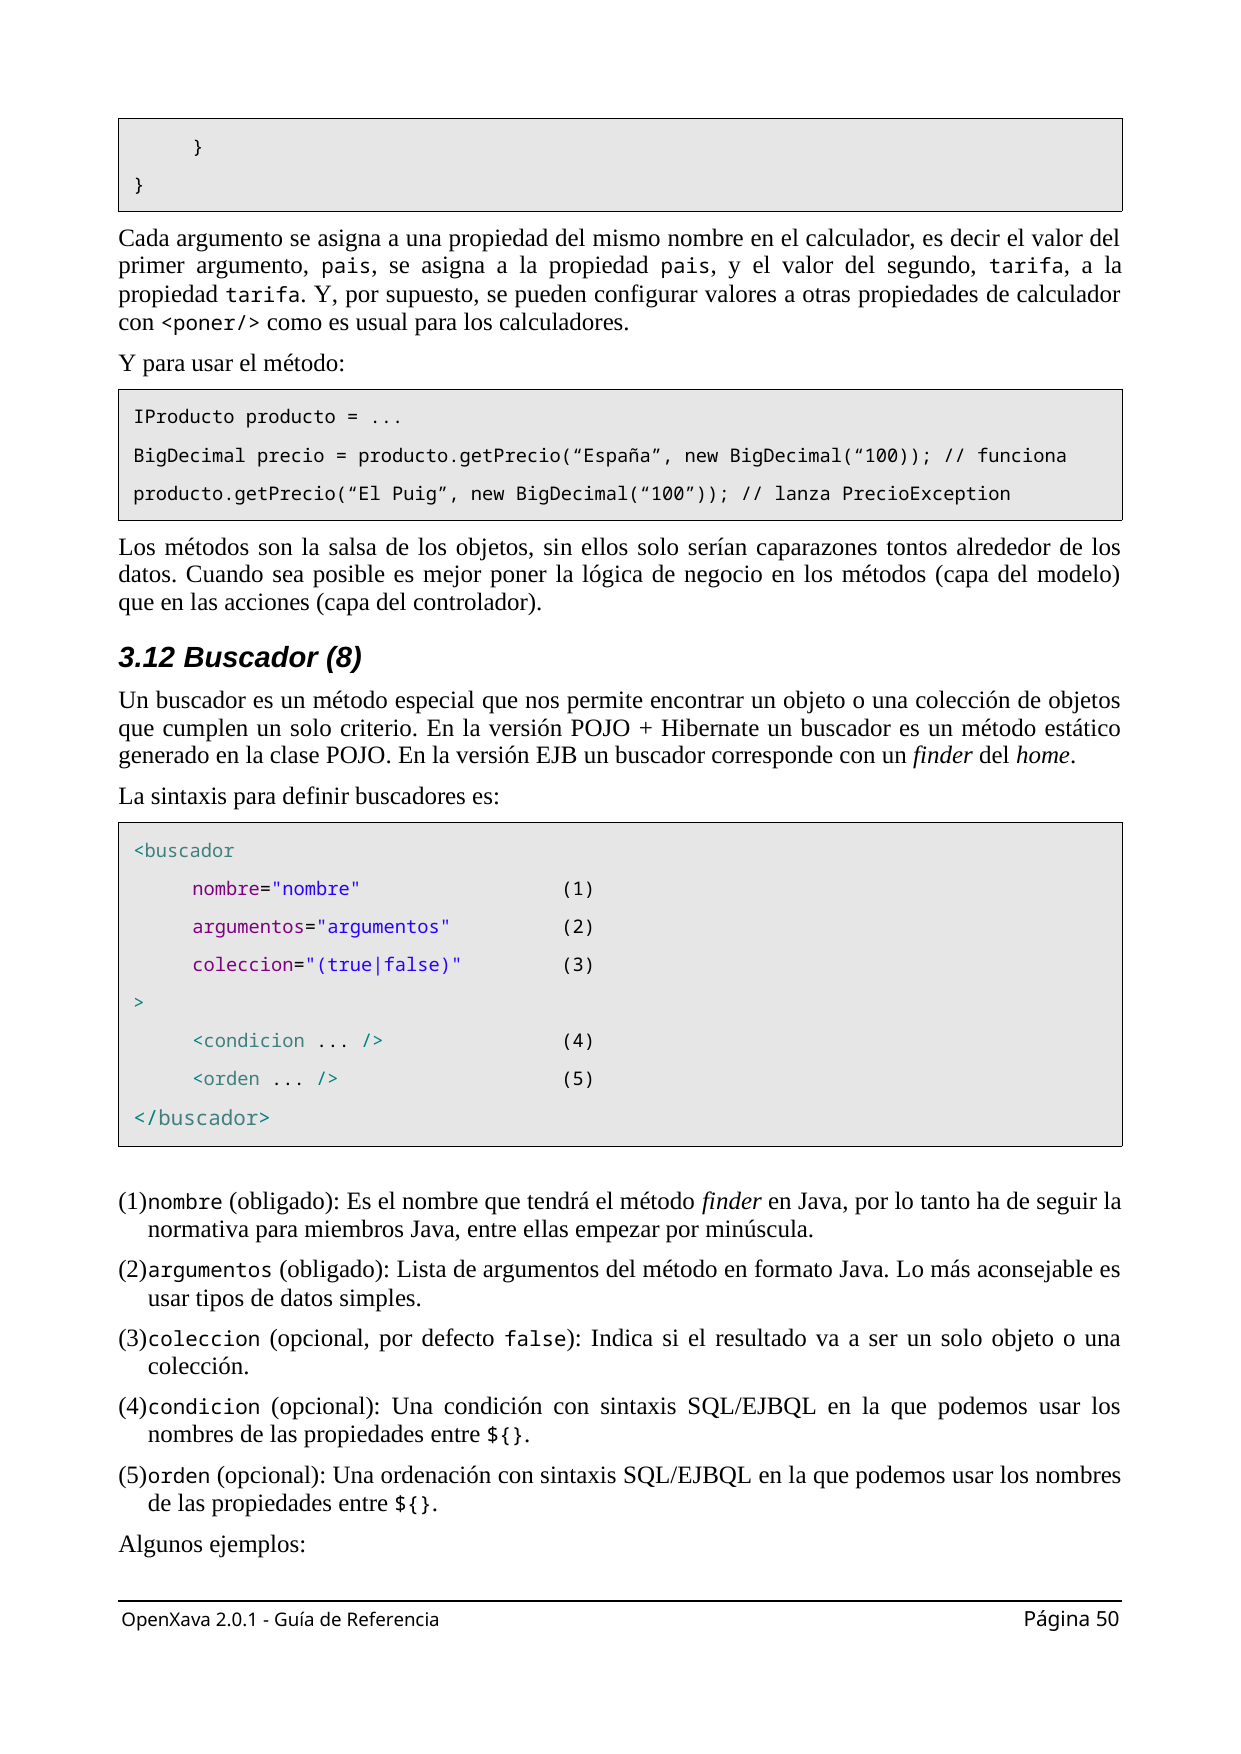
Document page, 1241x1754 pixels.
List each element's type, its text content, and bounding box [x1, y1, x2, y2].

text Algunos ejemplos: [118, 1530, 1122, 1558]
text } [119, 119, 1122, 156]
text Y para usar el método: [118, 349, 1122, 377]
text } [119, 156, 1122, 211]
list argumentos (obligado): Lista de argumentos del método en formato Java. Lo más aconsejable es usar tipos de datos simples. [118, 1255, 1122, 1311]
text IProducto producto = ... [119, 390, 1122, 427]
text nombre="nombre" (1) [119, 860, 1122, 898]
text <buscador [119, 823, 1122, 860]
text La sintaxis para definir buscadores es: [118, 782, 1122, 809]
list nombre (obligado): Es el nombre que tendrá el método finder en Java, por lo tanto ha de seguir la normativa para miembros Java, entre ellas empezar por minúscula. [118, 1187, 1122, 1243]
text producto.getPrecio(“El Puig”, new BigDecimal(“100”)); // lanza PrecioException [119, 465, 1122, 520]
text > [119, 974, 1122, 1012]
list orden (opcional): Una ordenación con sintaxis SQL/EJBQL en la que podemos usar los nombres de las propiedades entre ${}. [118, 1461, 1122, 1518]
text <orden ... /> (5) [119, 1050, 1122, 1088]
list condicion (opcional): Una condición con sintaxis SQL/EJBQL en la que podemos usar los nombres de las propiedades entre ${}. [118, 1392, 1122, 1449]
text argumentos="argumentos" (2) [119, 898, 1122, 936]
text </buscador> [119, 1088, 1122, 1146]
text BigDecimal precio = producto.getPrecio(“España”, new BigDecimal(“100)); // funciona [119, 427, 1122, 465]
subtitle Buscador (8) [118, 641, 1122, 674]
text Un buscador es un método especial que nos permite encontrar un objeto o una colección de objetos que cumplen un solo criterio. En la versión POJO + Hibernate un buscador es un método estático generado en la clase POJO. En la versión EJB un buscador corresponde con un finder del home. [118, 686, 1122, 769]
text coleccion="(true|false)" (3) [119, 936, 1122, 974]
text Los métodos son la salsa de los objetos, sin ellos solo serían caparazones tontos alrededor de los datos. Cuando sea posible es mejor poner la lógica de negocio en los métodos (capa del modelo) que en las acciones (capa del controlador). [118, 533, 1122, 616]
text <condicion ... /> (4) [119, 1012, 1122, 1050]
text Cada argumento se asigna a una propiedad del mismo nombre en el calculador, es decir el valor del primer argumento, pais, se asigna a la propiedad pais, y el valor del segundo, tarifa, a la propiedad tarifa. Y, por supuesto, se pueden configurar valores a otras propiedades de calculador con <poner/> como es usual para los calculadores. [118, 224, 1122, 336]
list coleccion (opcional, por defecto false): Indica si el resultado va a ser un solo objeto o una colección. [118, 1324, 1122, 1380]
